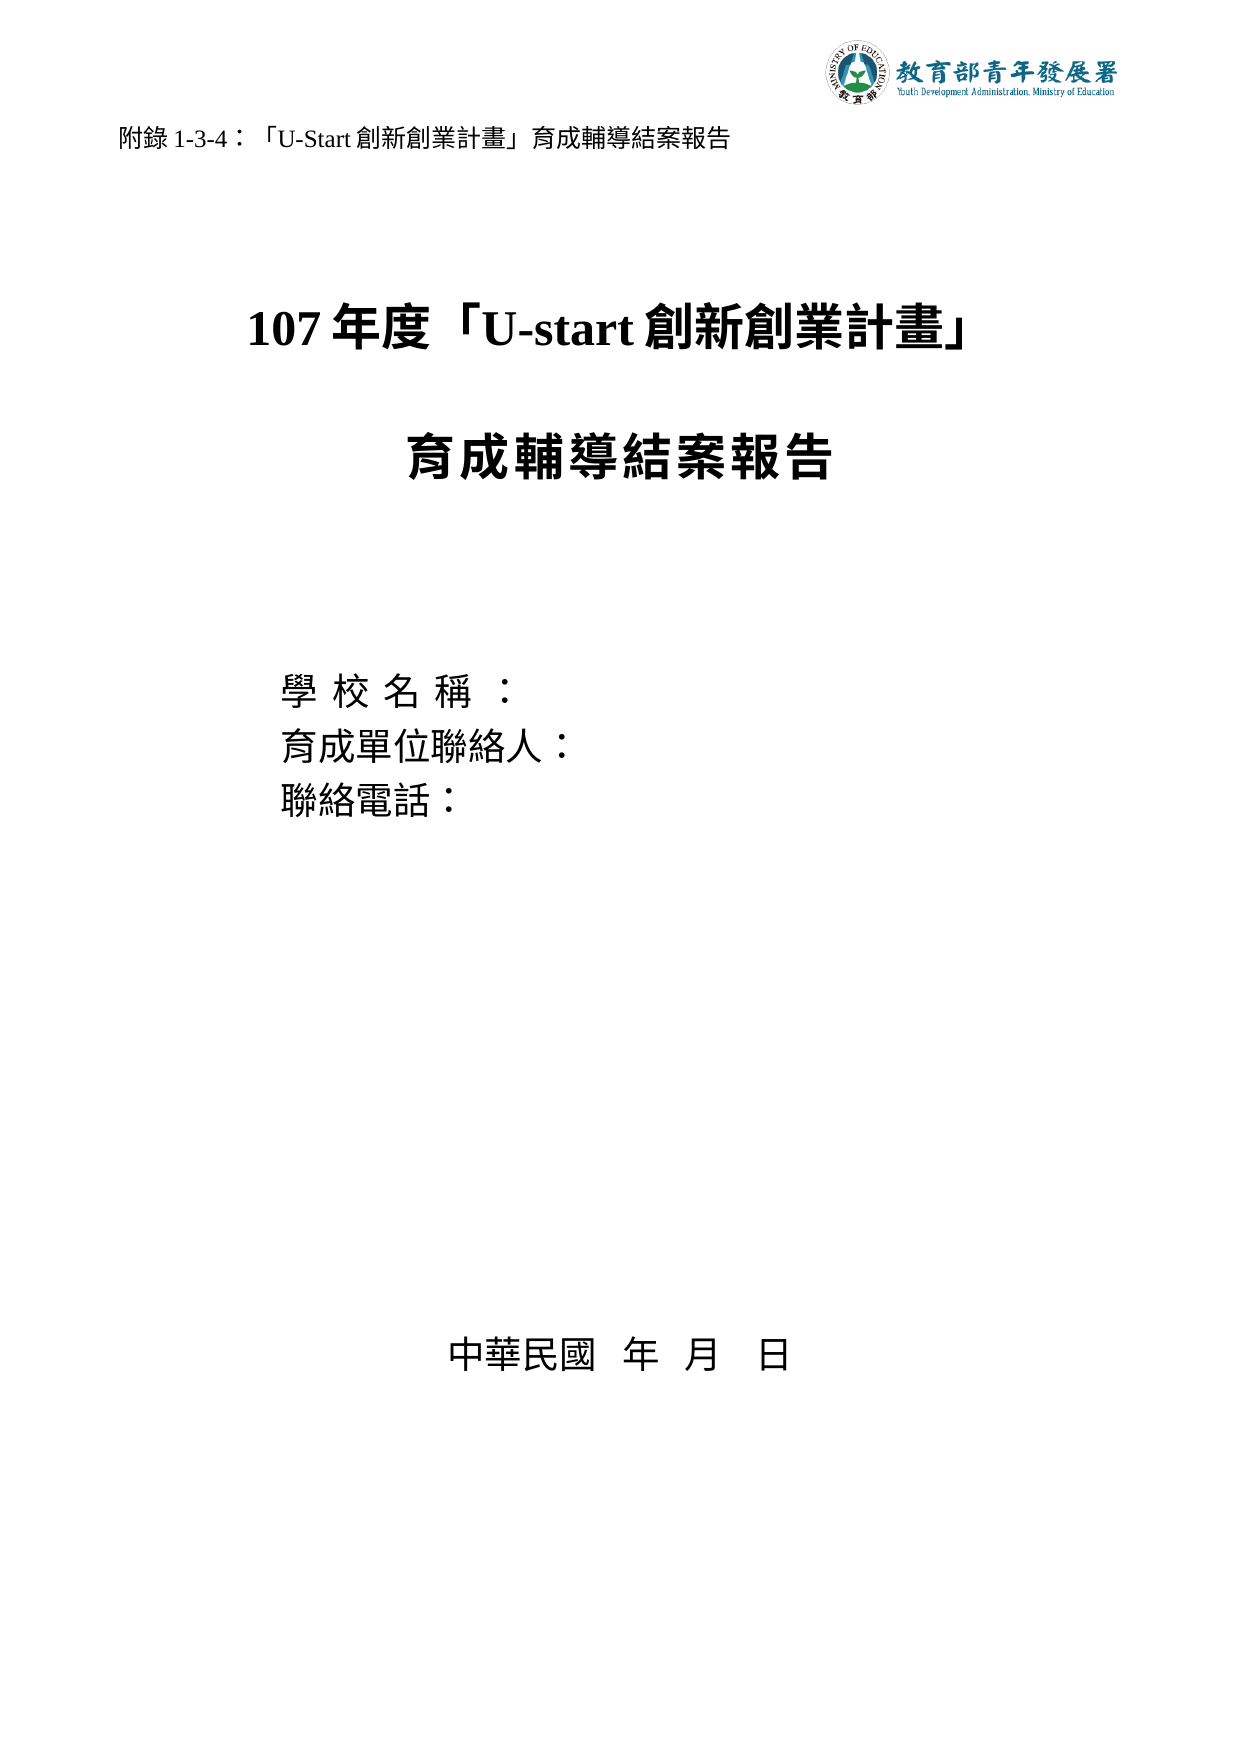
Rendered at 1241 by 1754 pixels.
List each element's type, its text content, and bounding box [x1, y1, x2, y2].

text 附錄1-3-4：「U-Start創新創業計畫」育成輔導結案報告 [118, 118, 1122, 154]
text 育成輔導結案報告 [118, 417, 1122, 490]
picture [818, 35, 1123, 109]
text 聯絡電話： [281, 771, 1122, 825]
text 中華民國 年 月 日 [118, 1325, 1122, 1379]
text 學校名稱： 育成單位聯絡人： [281, 662, 1122, 771]
text 107年度「U-start創新創業計畫」 [118, 287, 1122, 360]
